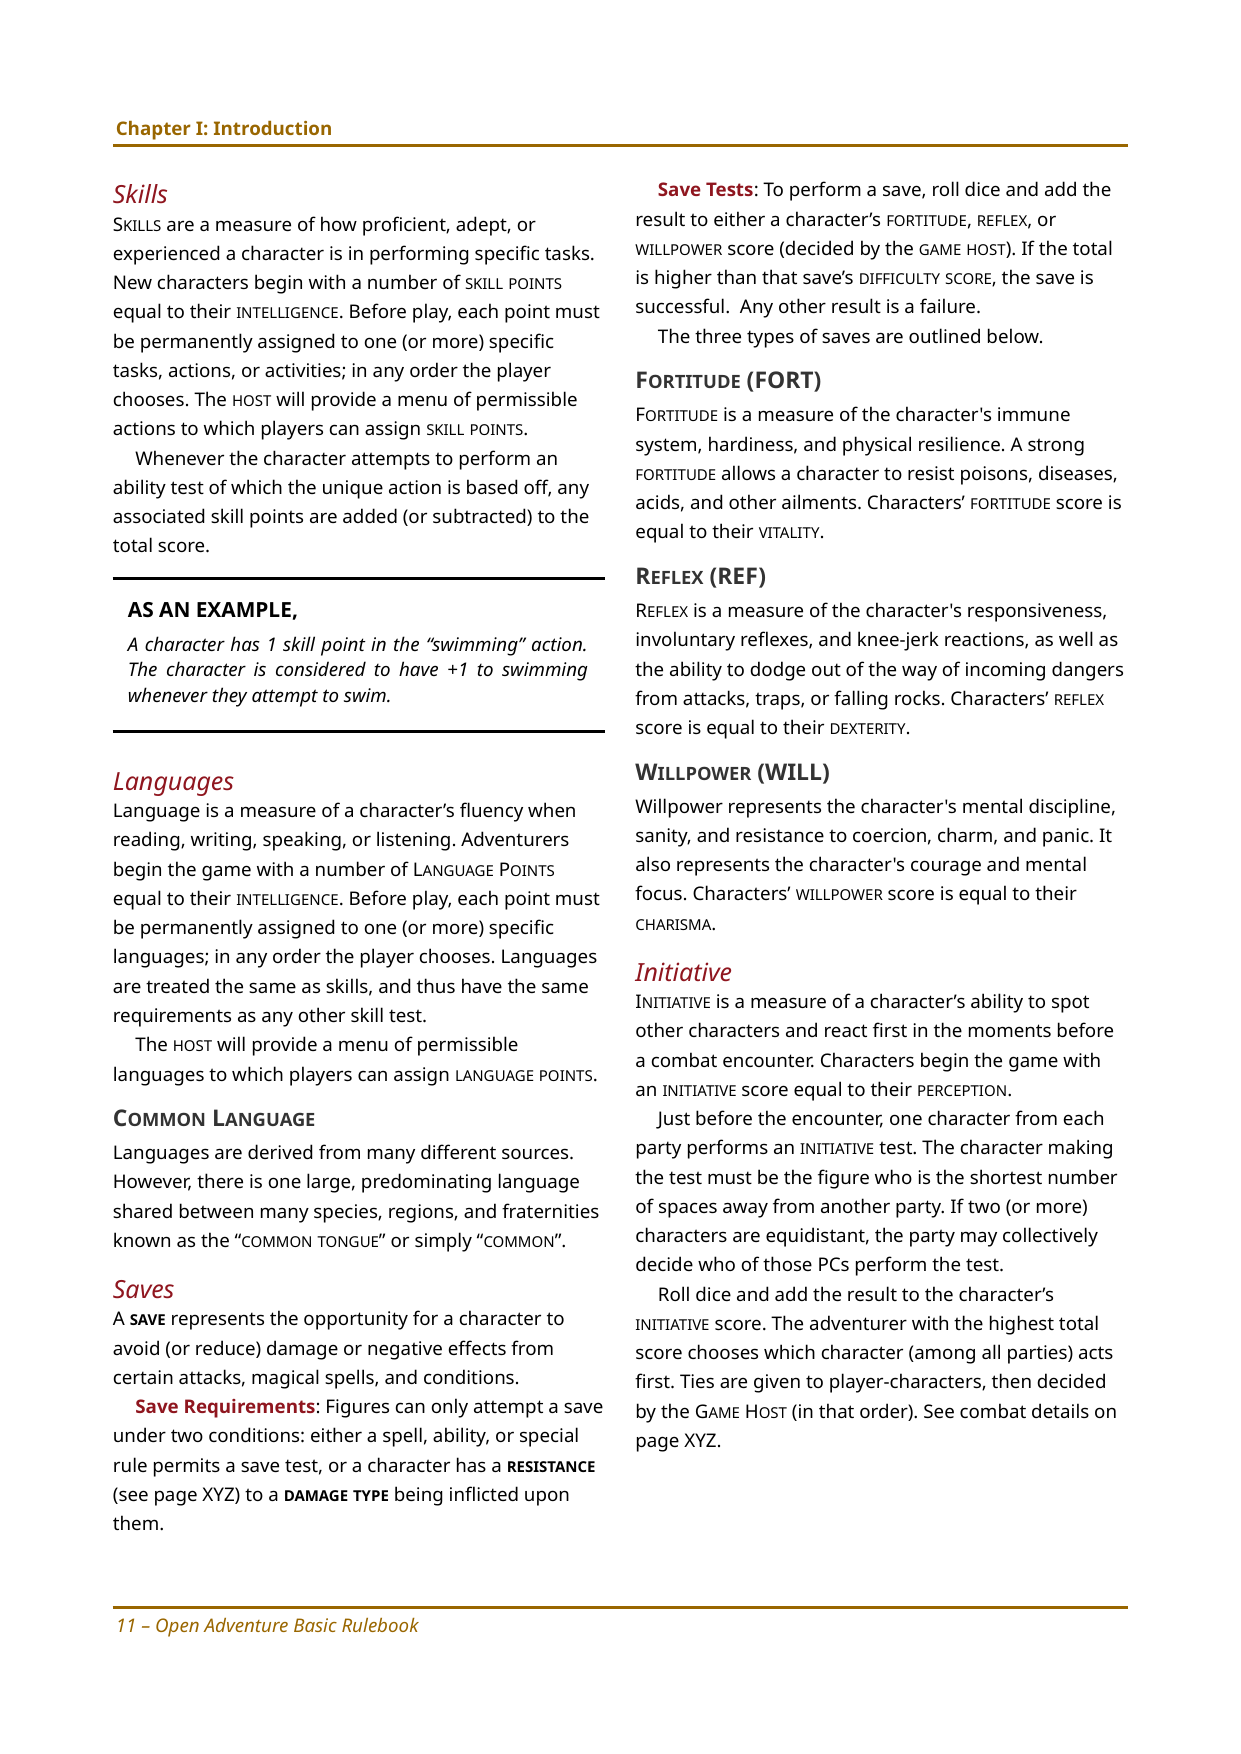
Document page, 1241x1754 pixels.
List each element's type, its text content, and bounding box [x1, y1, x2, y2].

text Reflex is a measure of the character's responsiveness, involuntary reflexes, and knee-jerk reactions, as well as the ability to dodge out of the way of incoming dangers from attacks, traps, or falling rocks. Characters’ reflex score is equal to their dexterity. [635, 597, 1128, 740]
text Willpower represents the character's mental discipline, sanity, and resistance to coercion, charm, and panic. It also represents the character's courage and mental focus. Characters’ willpower score is equal to their charisma. [635, 793, 1128, 936]
table_header As An Example, A character has 1 skill point in the “swimming” action. The character is considered to have +1 to swimming whenever they attempt to swim. [113, 580, 605, 730]
subtitle Saves [113, 1271, 605, 1306]
subtitle Initiative [635, 954, 1128, 988]
text Language is a measure of a character’s fluency when reading, writing, speaking, or listening. Adventurers begin the game with a number of Language Points equal to their intelligence. Before play, each point must be permanently assigned to one (or more) specific languages; in any order the player chooses. Languages are treated the same as skills, and thus have the same requirements as any other skill test. [113, 797, 605, 1028]
text Languages are derived from many different sources. However, there is one large, predominating language shared between many species, regions, and fraternities known as the “common tongue” or simply “common”. [113, 1139, 605, 1253]
text Fortitude is a measure of the character's immune system, hardiness, and physical resilience. A strong fortitude allows a character to resist poisons, diseases, acids, and other ailments. Characters’ fortitude score is equal to their vitality. [635, 402, 1128, 544]
text Initiative is a measure of a character’s ability to spot other characters and react first in the moments before a combat encounter. Characters begin the game with an initiative score equal to their perception. [635, 988, 1128, 1102]
text Save Tests: To perform a save, roll dice and add the result to either a character’s fortitude, reflex, or willpower score (decided by the game host). If the total is higher than that save’s difficulty score, the save is successful. Any other result is a failure. [635, 177, 1128, 319]
subtitle Common Language [113, 1102, 605, 1133]
text The host will provide a menu of permissible languages to which players can assign language points. [113, 1032, 605, 1086]
text The three types of saves are outlined below. [635, 323, 1128, 349]
text Whenever the character attempts to perform an ability test of which the unique action is based off, any associated skill points are added (or subtracted) to the total score. [113, 445, 605, 558]
subtitle Languages [113, 763, 605, 797]
subtitle Fortitude (FORT) [635, 364, 1128, 396]
text Roll dice and add the result to the character’s initiative score. The adventurer with the highest total score chooses which character (among all parties) acts first. Ties are given to player-characters, then decided by the Game Host (in that order). See combat details on page XYZ. [635, 1281, 1128, 1453]
text A save represents the opportunity for a character to avoid (or reduce) damage or negative effects from certain attacks, magical spells, and conditions. [113, 1306, 605, 1389]
subtitle Reflex (REF) [635, 560, 1128, 591]
text Skills are a measure of how proficient, adept, or experienced a character is in performing specific tasks. New characters begin with a number of skill points equal to their intelligence. Before play, each point must be permanently assigned to one (or more) specific tasks, actions, or activities; in any order the player chooses. The host will provide a menu of permissible actions to which players can assign skill points. [113, 211, 605, 441]
text Just before the encounter, one character from each party performs an initiative test. The character making the test must be the figure who is the shortest number of spaces away from another party. If two (or more) characters are equidistant, the party may collectively decide who of those PCs perform the test. [635, 1105, 1128, 1277]
text Save Requirements: Figures can only attempt a save under two conditions: either a spell, ability, or special rule permits a save test, or a character has a resistance (see page XYZ) to a damage type being inflicted upon them. [113, 1393, 605, 1536]
subtitle Willpower (WILL) [635, 756, 1128, 787]
subtitle Skills [113, 177, 605, 211]
